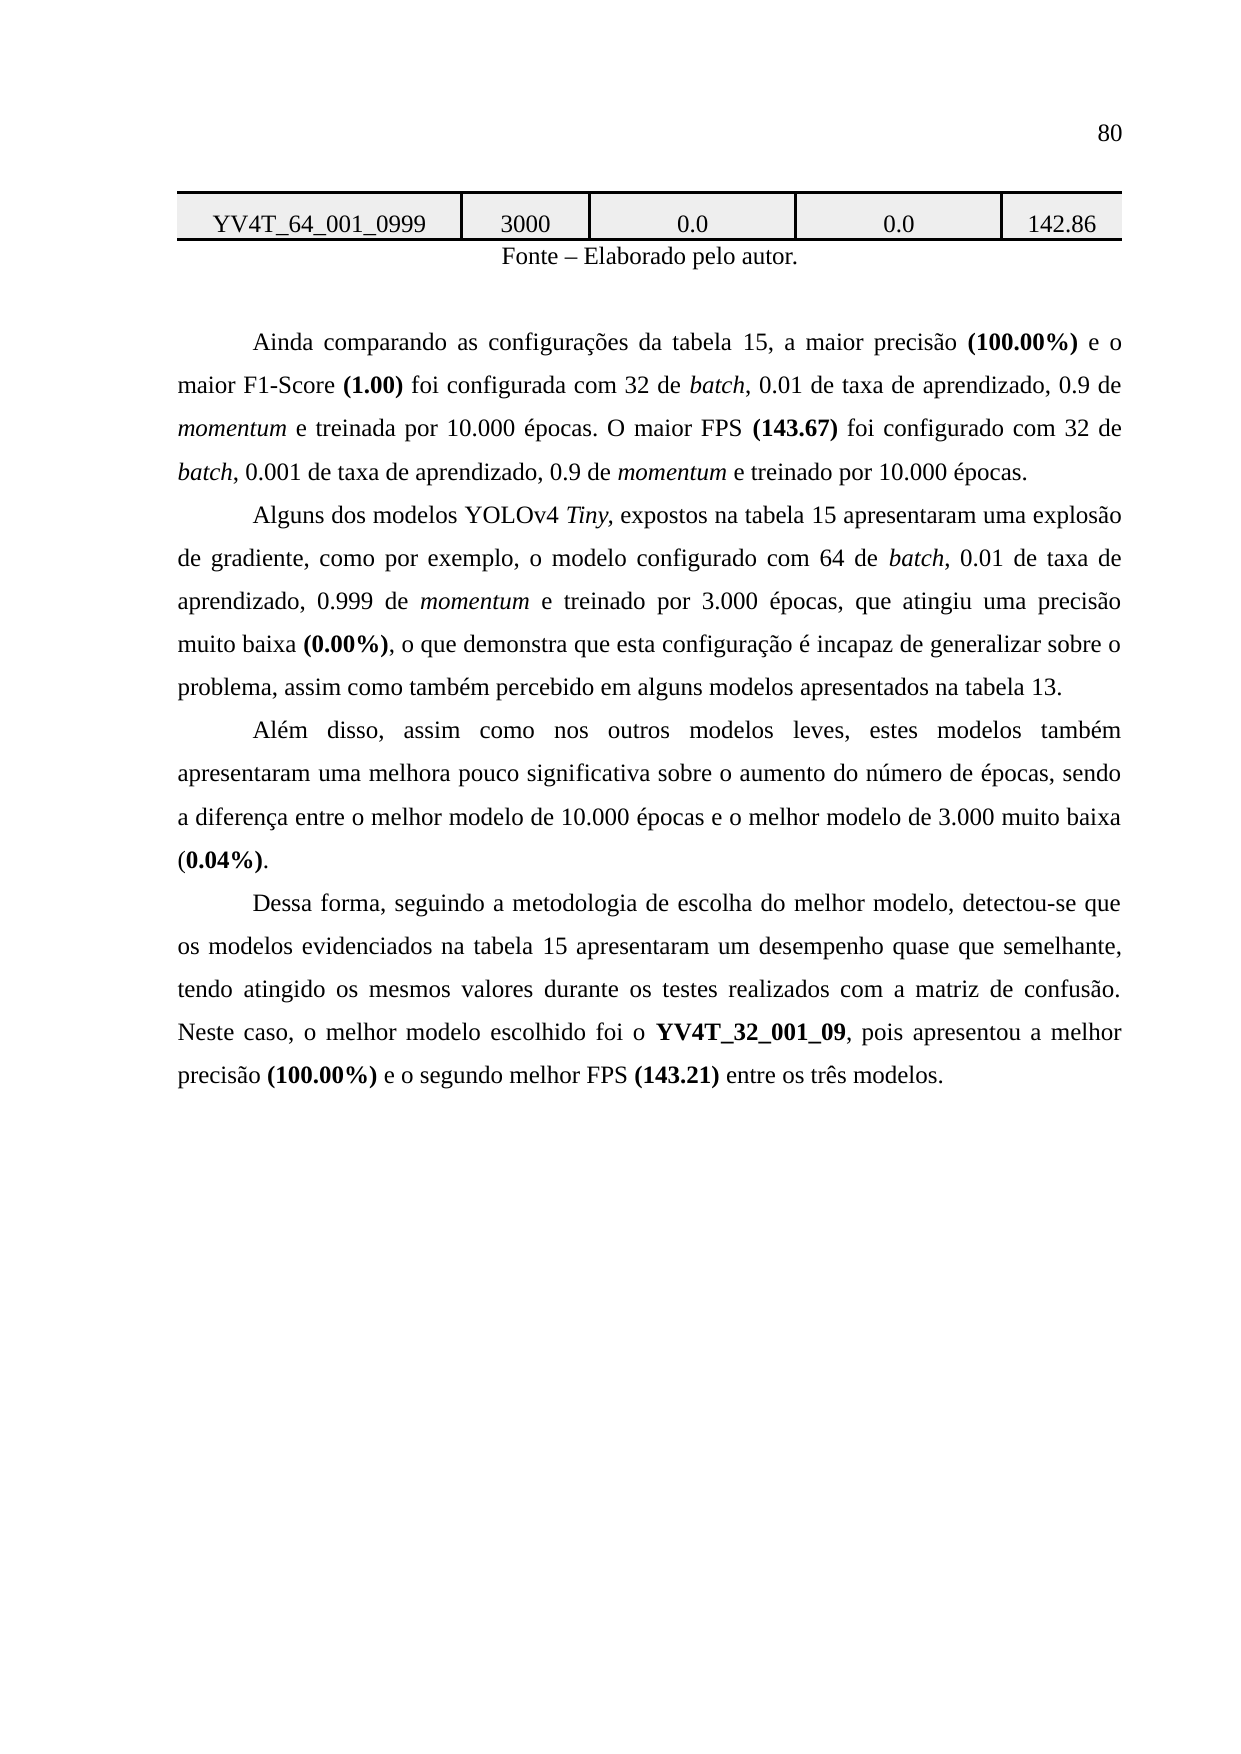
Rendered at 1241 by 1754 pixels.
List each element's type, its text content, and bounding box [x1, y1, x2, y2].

table_cell 3000 [463, 194, 588, 238]
table_cell 142.86 [1003, 194, 1122, 238]
table_cell 0.0 [591, 194, 794, 238]
table_cell 0.0 [797, 194, 1000, 238]
text Fonte – Elaborado pelo autor. [177, 241, 1122, 270]
text Dessa forma, seguindo a metodologia de escolha do melhor modelo, detectou-se que os modelos evidenciados na tabela 15 apresentaram um desempenho quase que semelhante, tendo atingido os mesmos valores durante os testes realizados com a matriz de confusão. Neste caso, o melhor modelo escolhido foi o YV4T_32_001_09, pois apresentou a melhor precisão (100.00%) e o segundo melhor FPS (143.21) entre os três modelos. [177, 888, 1122, 1089]
table_cell YV4T_64_001_0999 [177, 194, 460, 238]
text Ainda comparando as configurações da tabela 15, a maior precisão (100.00%) e o maior F1-Score (1.00) foi configurada com 32 de batch, 0.01 de taxa de aprendizado, 0.9 de momentum e treinada por 10.000 épocas. O maior FPS (143.67) foi configurado com 32 de batch, 0.001 de taxa de aprendizado, 0.9 de momentum e treinado por 10.000 épocas. [177, 327, 1122, 485]
text Alguns dos modelos YOLOv4 Tiny, expostos na tabela 15 apresentaram uma explosão de gradiente, como por exemplo, o modelo configurado com 64 de batch, 0.01 de taxa de aprendizado, 0.999 de momentum e treinado por 3.000 épocas, que atingiu uma precisão muito baixa (0.00%), o que demonstra que esta configuração é incapaz de generalizar sobre o problema, assim como também percebido em alguns modelos apresentados na tabela 13. [177, 500, 1122, 701]
text Além disso, assim como nos outros modelos leves, estes modelos também apresentaram uma melhora pouco significativa sobre o aumento do número de épocas, sendo a diferença entre o melhor modelo de 10.000 épocas e o melhor modelo de 3.000 muito baixa (0.04%). [177, 715, 1122, 873]
